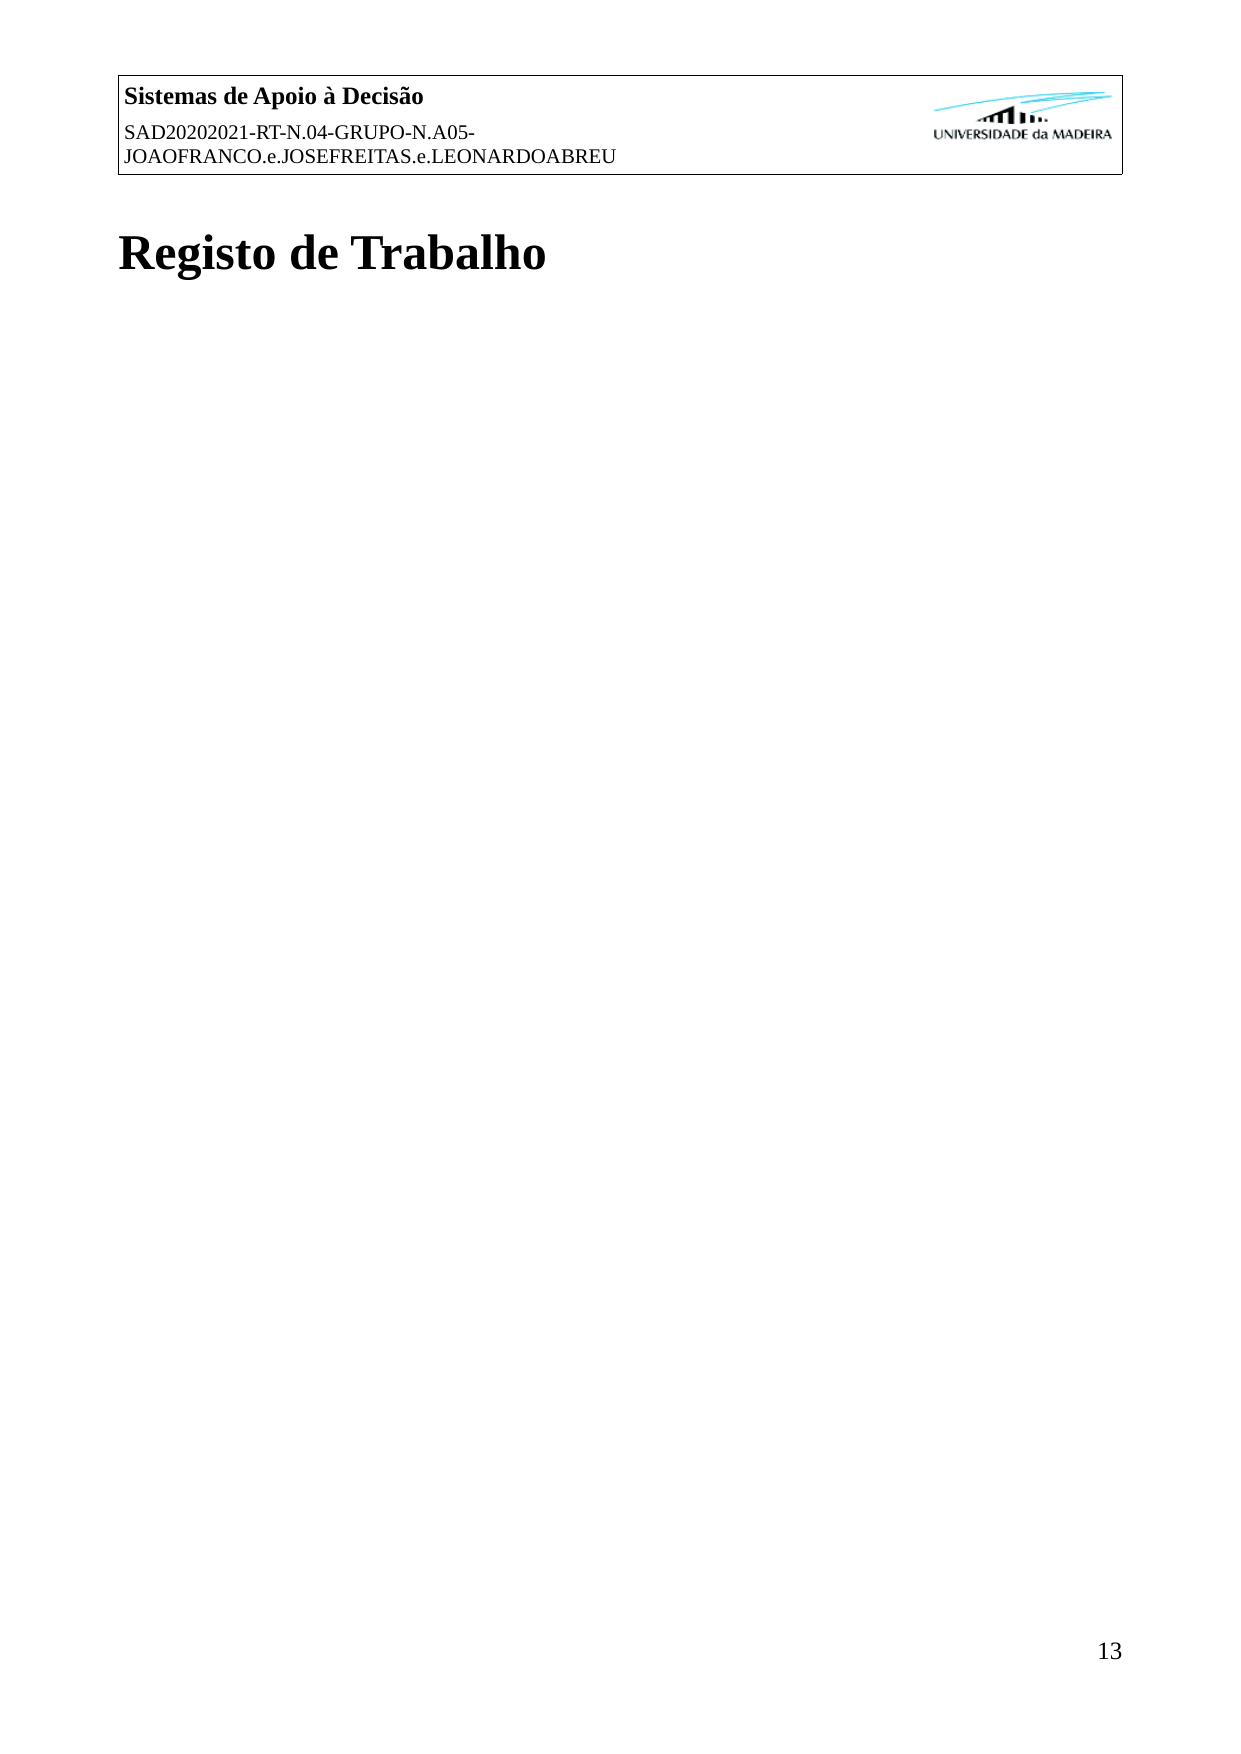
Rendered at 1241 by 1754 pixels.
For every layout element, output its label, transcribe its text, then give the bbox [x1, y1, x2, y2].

subtitle Registo de Trabalho [118, 223, 1122, 281]
picture [919, 80, 1120, 146]
